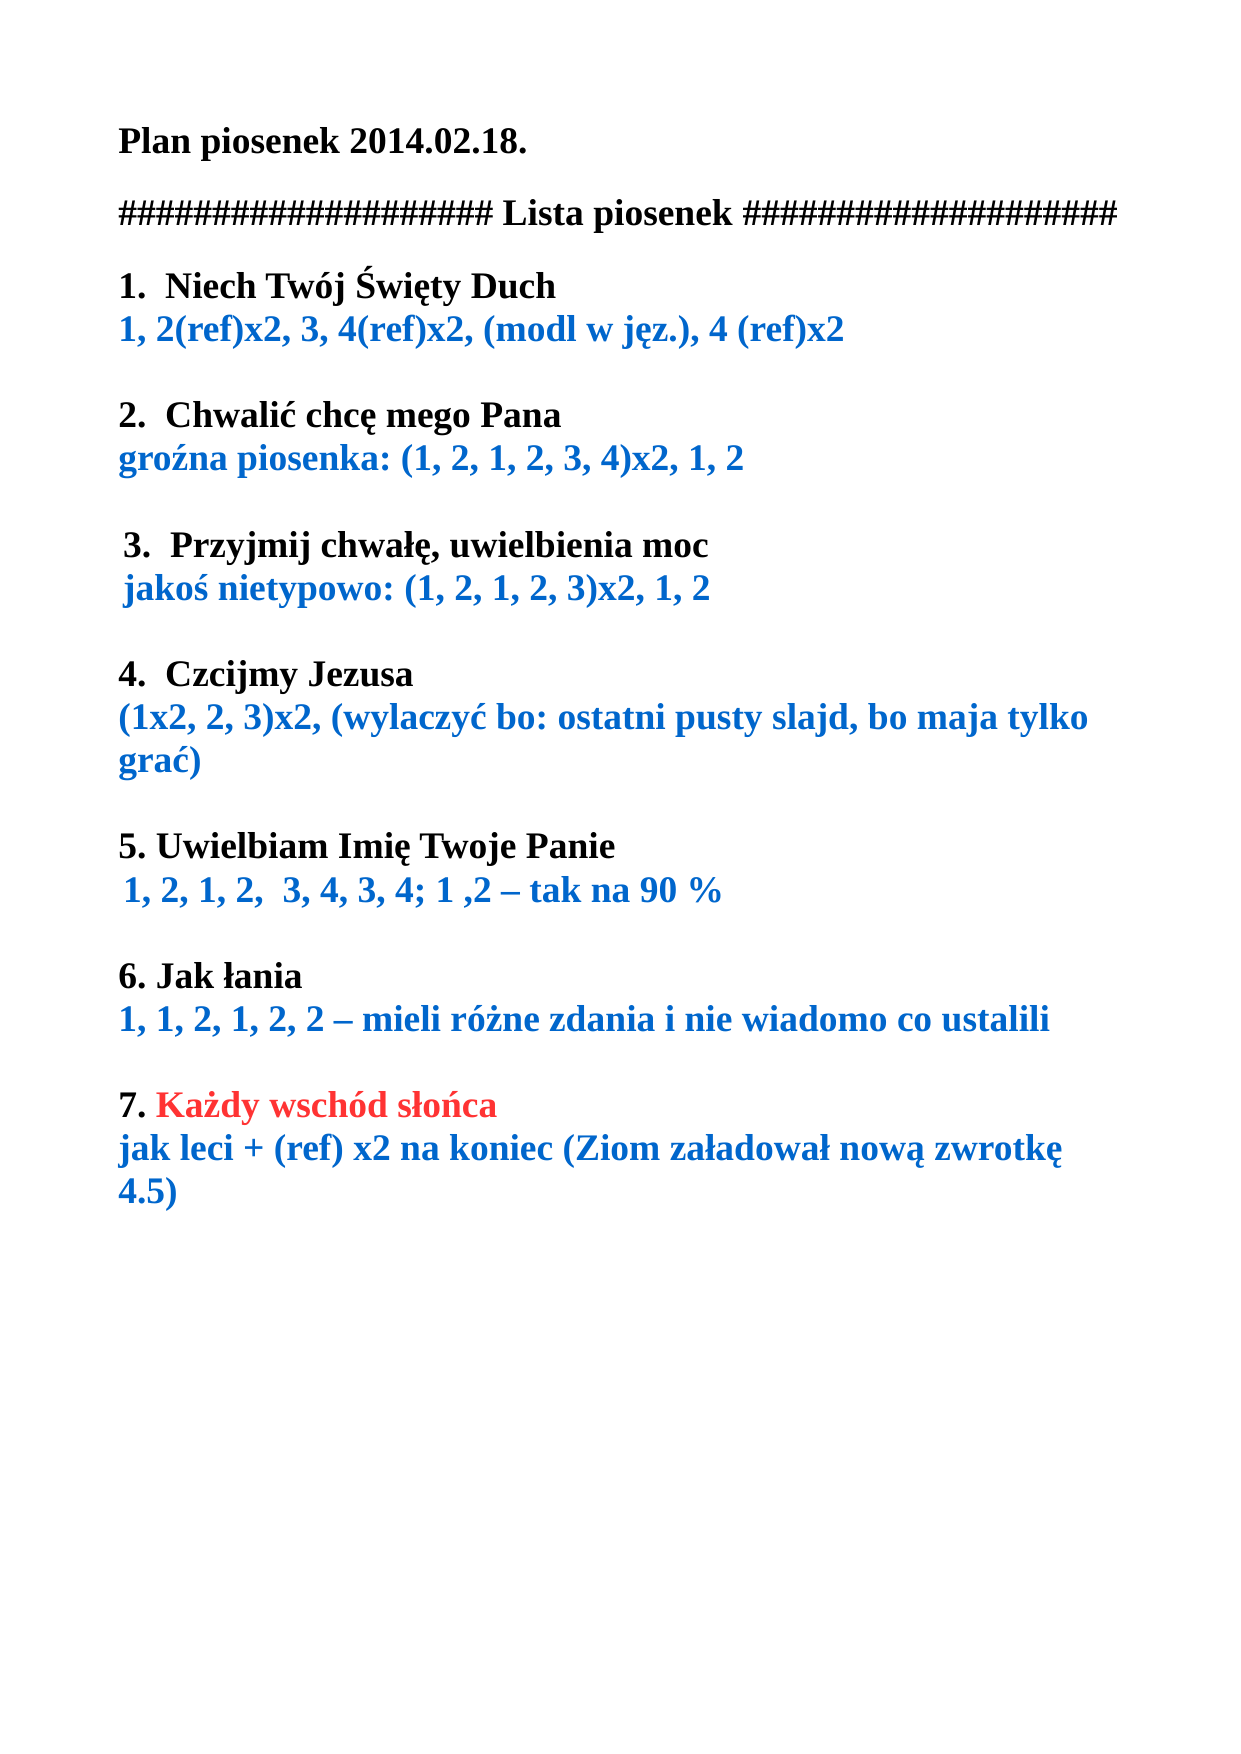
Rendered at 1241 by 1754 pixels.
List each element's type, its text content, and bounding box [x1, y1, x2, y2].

list 3. Przyjmij chwałę, uwielbienia moc [123, 522, 1122, 565]
text 4. Czcijmy Jezusa [118, 651, 1122, 694]
text 7. Każdy wschód słońca [118, 1083, 1122, 1126]
list jakoś nietypowo: (1, 2, 1, 2, 3)x2, 1, 2 [123, 565, 1122, 608]
list 2. Chwalić chcę mego Pana [118, 393, 1122, 436]
text Plan piosenek 2014.02.18. [118, 118, 1122, 161]
text jak leci + (ref) x2 na koniec (Ziom załadował nową zwrotkę 4.5) [118, 1126, 1122, 1212]
list 1. Niech Twój Święty Duch [118, 263, 1122, 306]
text 1, 1, 2, 1, 2, 2 – mieli różne zdania i nie wiadomo co ustalili [118, 996, 1122, 1039]
text groźna piosenka: (1, 2, 1, 2, 3, 4)x2, 1, 2 [118, 436, 1122, 479]
text #################### Lista piosenek #################### [118, 191, 1122, 234]
text 1, 2, 1, 2, 3, 4, 3, 4; 1 ,2 – tak na 90 % [123, 867, 1122, 910]
text 5. Uwielbiam Imię Twoje Panie [118, 824, 1122, 867]
text 6. Jak łania [118, 953, 1122, 996]
list 1, 2(ref)x2, 3, 4(ref)x2, (modl w jęz.), 4 (ref)x2 [118, 306, 1122, 349]
text (1x2, 2, 3)x2, (wylaczyć bo: ostatni pusty slajd, bo maja tylko grać) [118, 694, 1122, 781]
